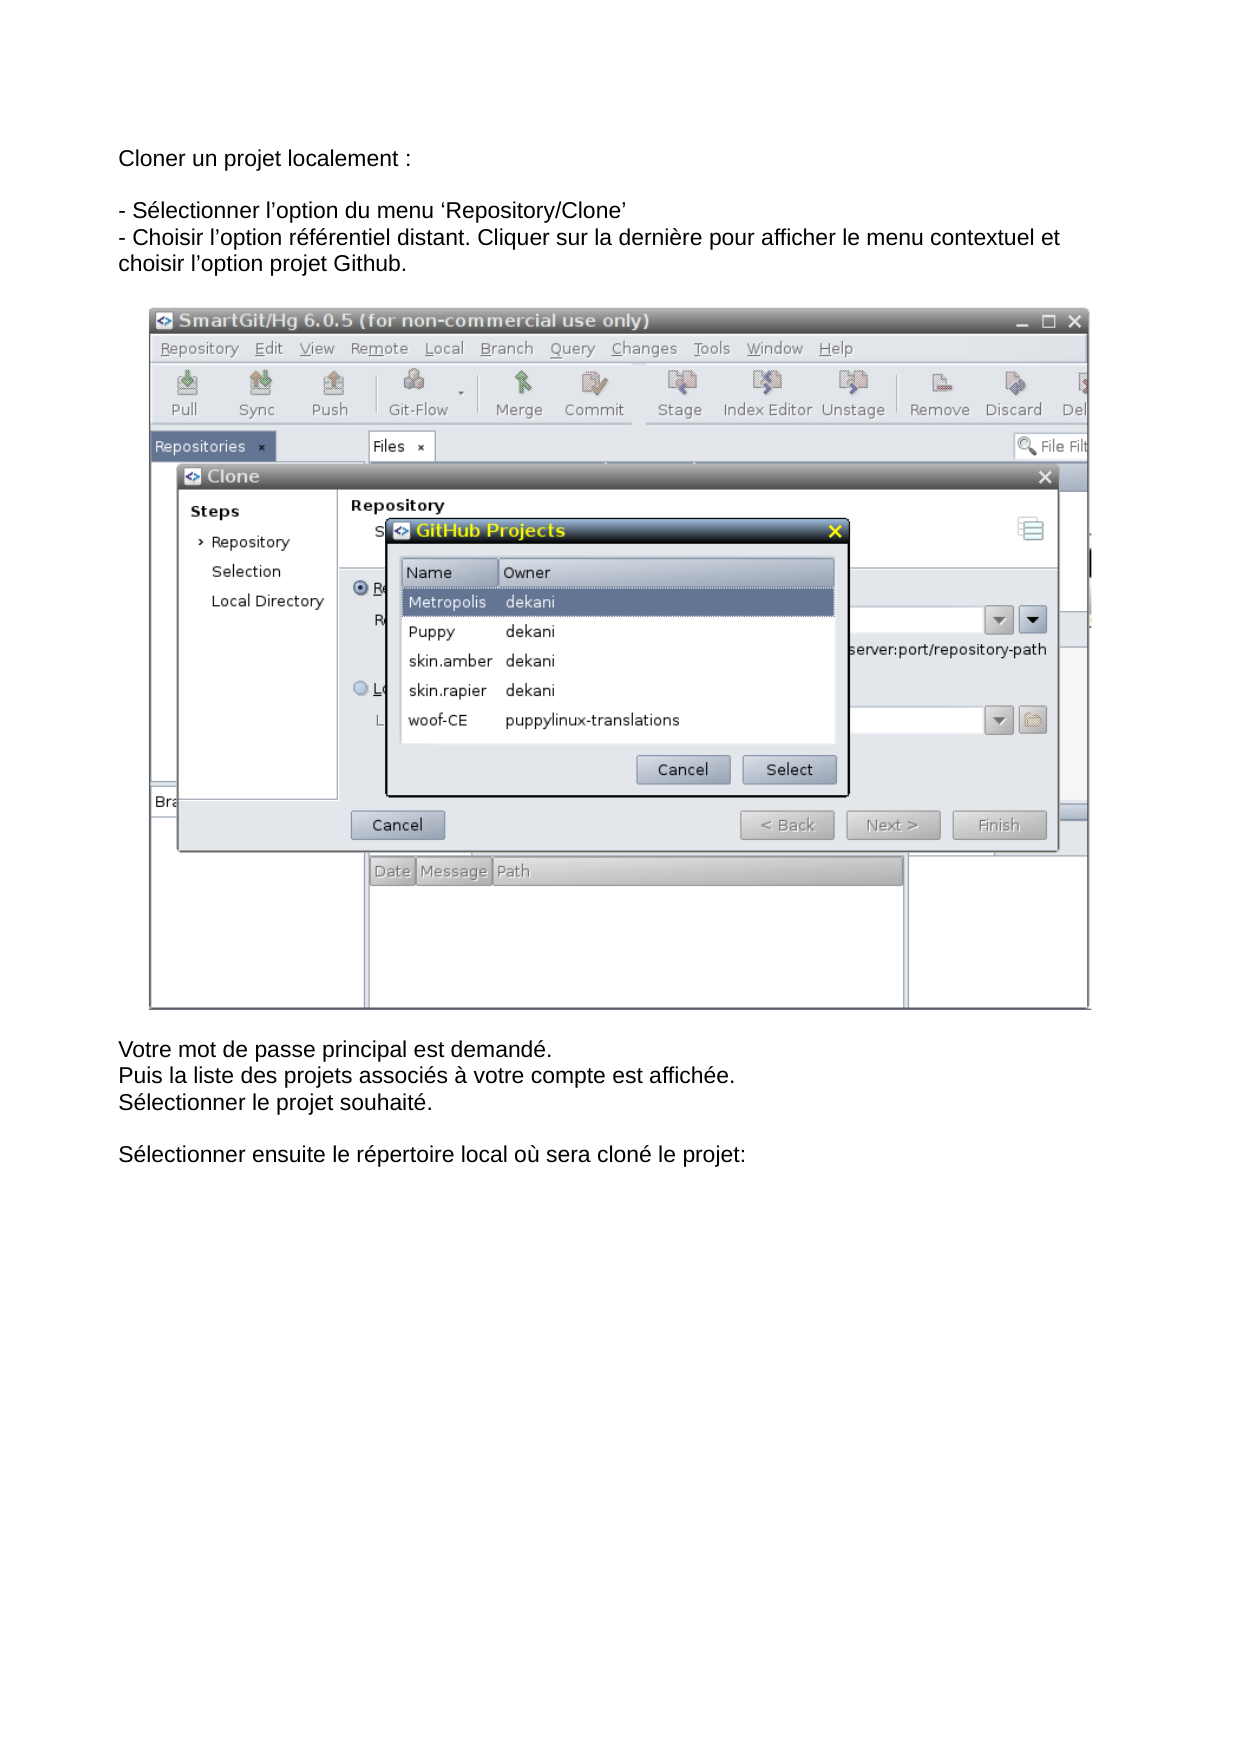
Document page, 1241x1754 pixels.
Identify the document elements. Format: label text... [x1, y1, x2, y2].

text Puis la liste des projets associés à votre compte est affichée. [118, 1062, 1122, 1089]
text Cloner un projet localement : [118, 144, 1122, 171]
text - Sélectionner l’option du menu ‘Repository/Clone’ [118, 197, 1122, 223]
text Votre mot de passe principal est demandé. [118, 1036, 1122, 1062]
text Sélectionner ensuite le répertoire local où sera cloné le projet: [118, 1141, 1122, 1168]
text - Choisir l’option référentiel distant. Cliquer sur la dernière pour afficher le menu contextuel et choisir l’option projet Github. [118, 223, 1122, 276]
text Sélectionner le projet souhaité. [118, 1089, 1122, 1115]
picture [148, 302, 1092, 1010]
